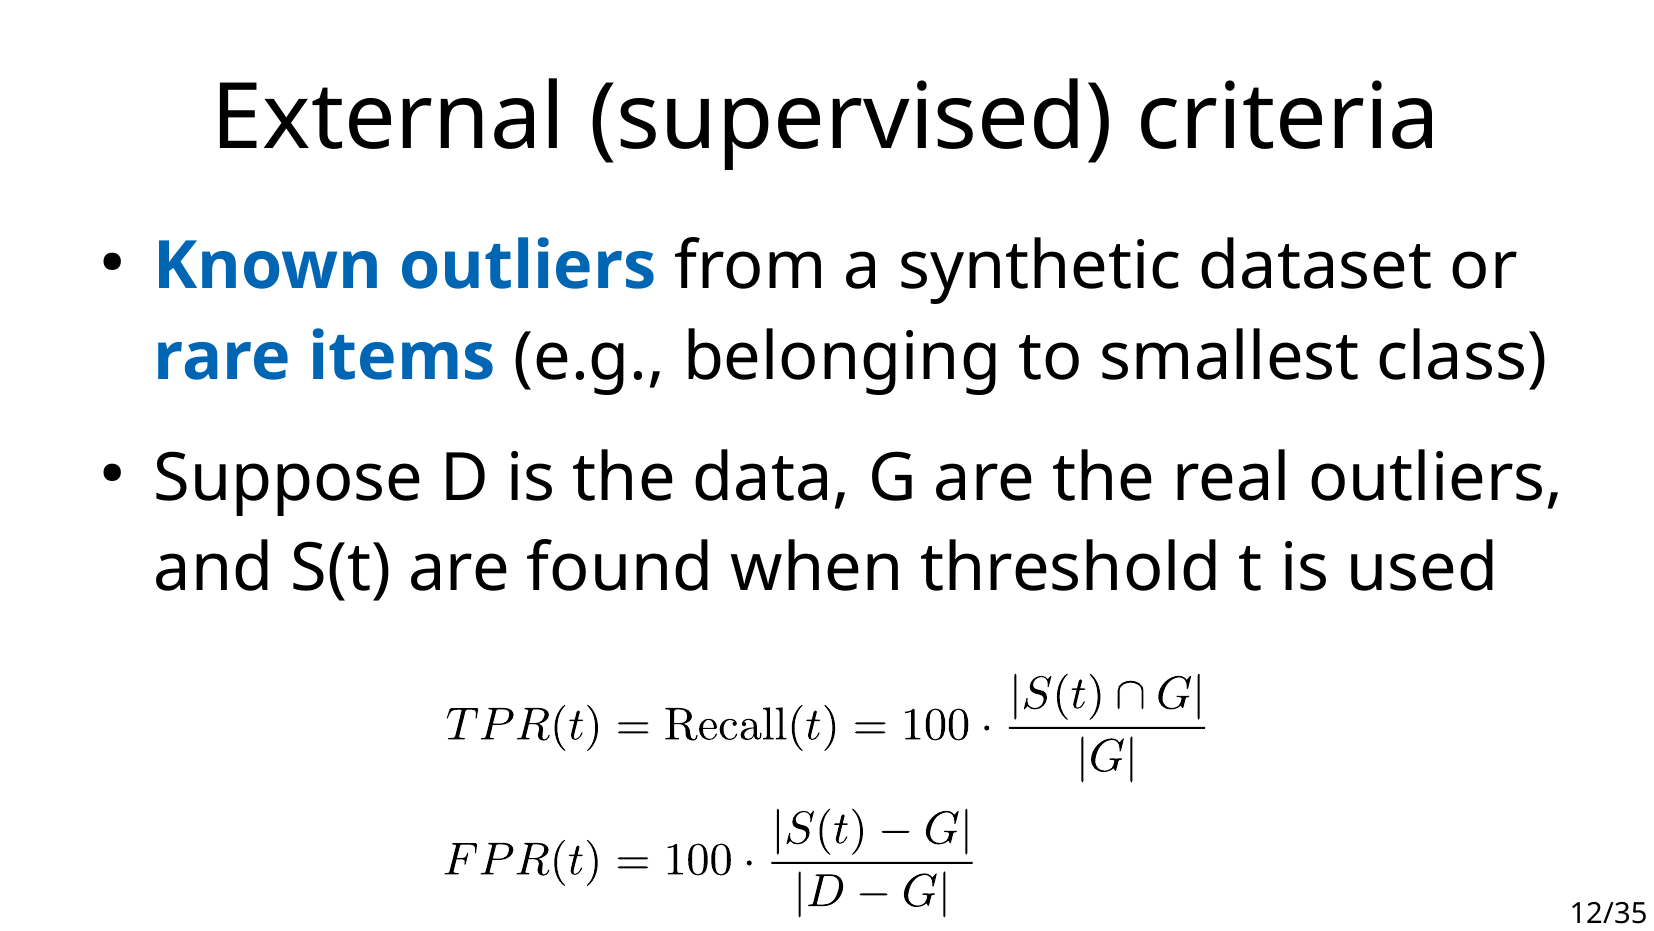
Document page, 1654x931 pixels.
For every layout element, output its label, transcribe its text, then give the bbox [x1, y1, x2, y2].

text_box [442, 808, 973, 918]
title External (supervised) criteria [82, 1, 1571, 217]
list Known outliers from a synthetic dataset or rare items (e.g., belonging to smallest class) Suppose D is the data, G are the real outliers, and S(t) are found when threshold t is used [82, 217, 1571, 833]
text_box [445, 673, 1206, 783]
